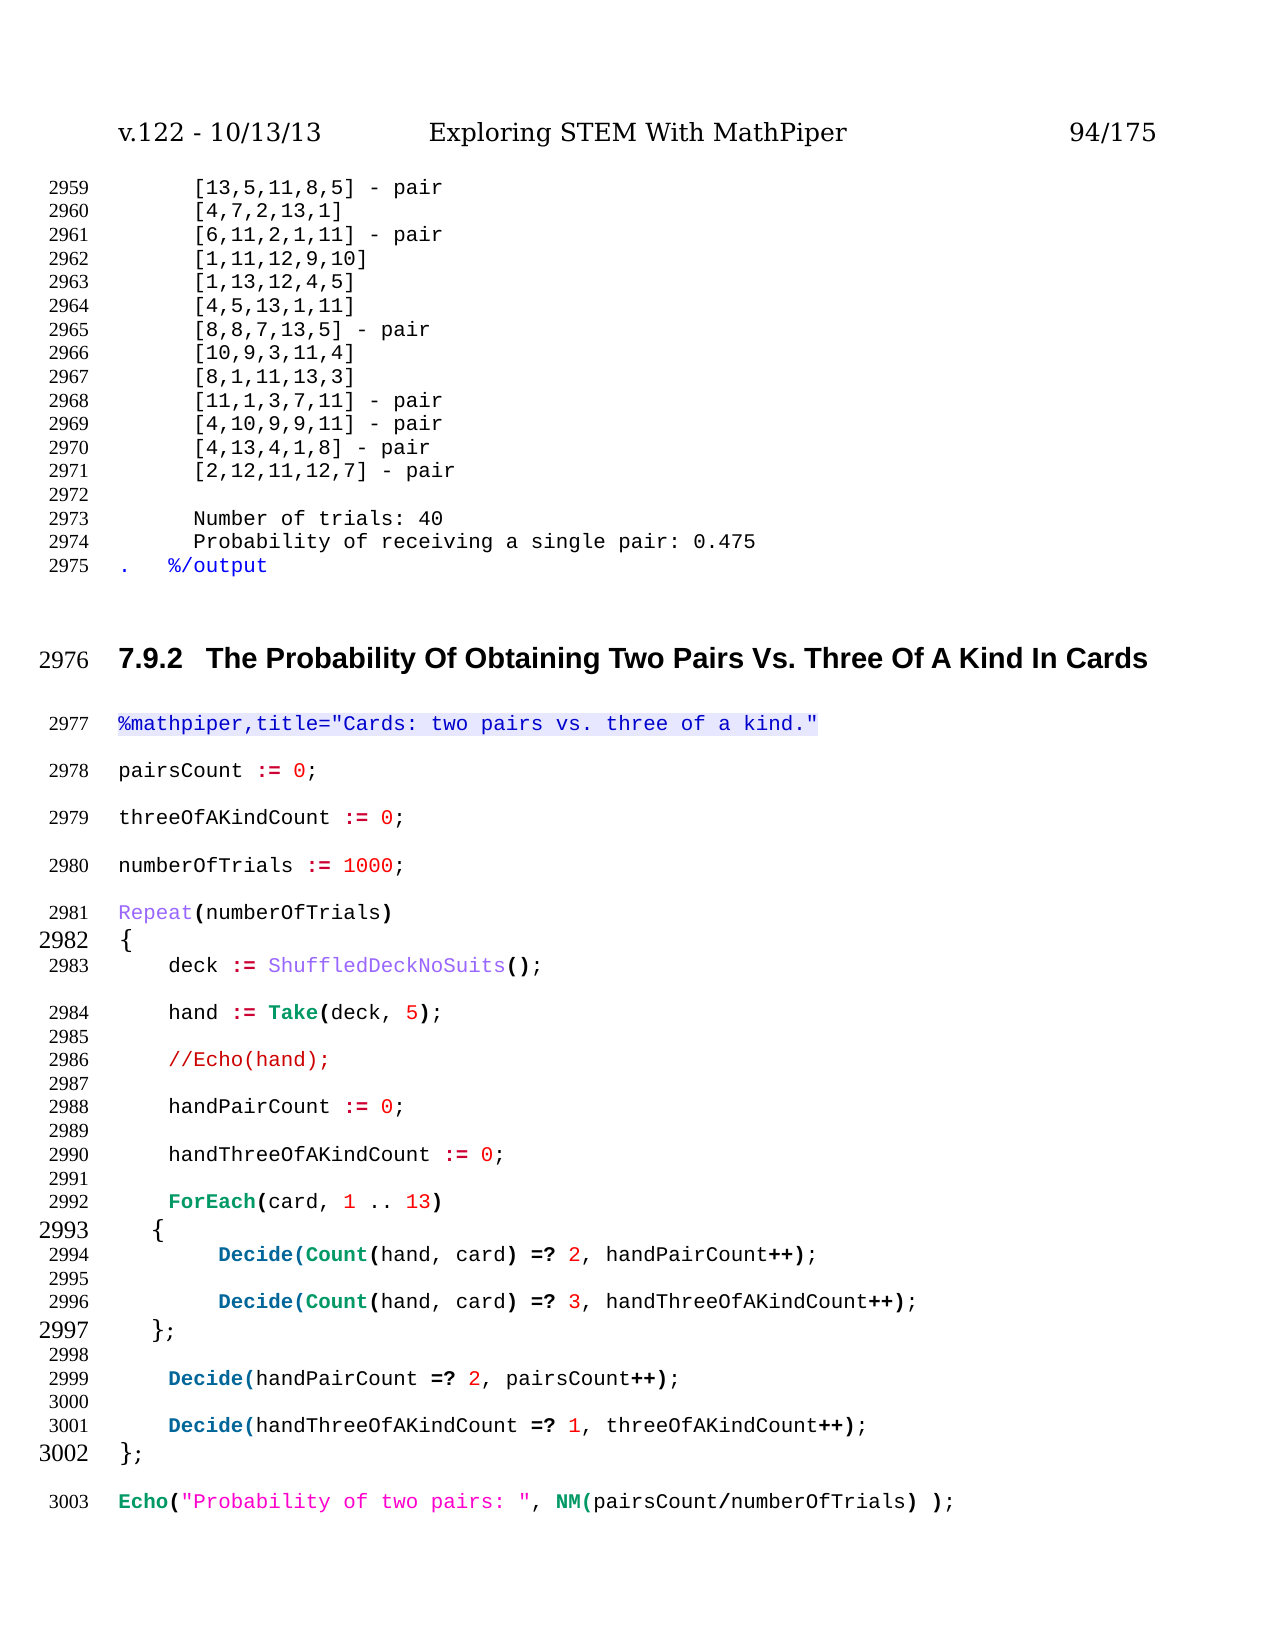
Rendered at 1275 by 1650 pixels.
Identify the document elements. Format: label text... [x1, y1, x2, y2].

text ForEach(card, 1 .. 13) [118, 1191, 1157, 1215]
text handThreeOfAKindCount := 0; [118, 1144, 1157, 1167]
text . %/output [118, 555, 1157, 579]
text [10,9,3,11,4] [118, 342, 1157, 366]
text [4,13,4,1,8] - pair [118, 437, 1157, 461]
text deck := ShuffledDeckNoSuits(); [118, 955, 1157, 978]
text { [118, 1215, 1157, 1244]
text [2,12,11,12,7] - pair [118, 461, 1157, 484]
text [8,8,7,13,5] - pair [118, 319, 1157, 342]
text pairsCount := 0; [118, 760, 1157, 784]
text [4,7,2,13,1] [118, 200, 1157, 224]
text }; [118, 1315, 1157, 1344]
text Decide(Count(hand, card) =? 3, handThreeOfAKindCount++); [118, 1291, 1157, 1315]
text numberOfTrials := 1000; [118, 854, 1157, 878]
text //Echo(hand); [118, 1049, 1157, 1073]
text hand := Take(deck, 5); [118, 1002, 1157, 1026]
text [4,10,9,9,11] - pair [118, 413, 1157, 437]
text Decide(handPairCount =? 2, pairsCount++); [118, 1368, 1157, 1391]
text Repeat(numberOfTrials) [118, 902, 1157, 926]
text Probability of receiving a single pair: 0.475 [118, 531, 1157, 555]
text threeOfAKindCount := 0; [118, 807, 1157, 831]
text [6,11,2,1,11] - pair [118, 224, 1157, 248]
text [1,13,12,4,5] [118, 271, 1157, 295]
text [1,11,12,9,10] [118, 248, 1157, 271]
text }; [118, 1439, 1157, 1468]
text Decide(Count(hand, card) =? 2, handPairCount++); [118, 1244, 1157, 1268]
text [4,5,13,1,11] [118, 295, 1157, 319]
text { [118, 926, 1157, 955]
text Decide(handThreeOfAKindCount =? 1, threeOfAKindCount++); [118, 1415, 1157, 1439]
text [11,1,3,7,11] - pair [118, 389, 1157, 413]
text %mathpiper,title="Cards: two pairs vs. three of a kind." [118, 713, 1157, 736]
text Number of trials: 40 [118, 508, 1157, 531]
text [8,1,11,13,3] [118, 366, 1157, 389]
subtitle The Probability Of Obtaining Two Pairs Vs. Three Of A Kind In Cards [118, 641, 1157, 675]
text Echo("Probability of two pairs: ", NM(pairsCount/numberOfTrials) ); [118, 1491, 1157, 1515]
text [13,5,11,8,5] - pair [118, 177, 1157, 200]
text handPairCount := 0; [118, 1097, 1157, 1120]
